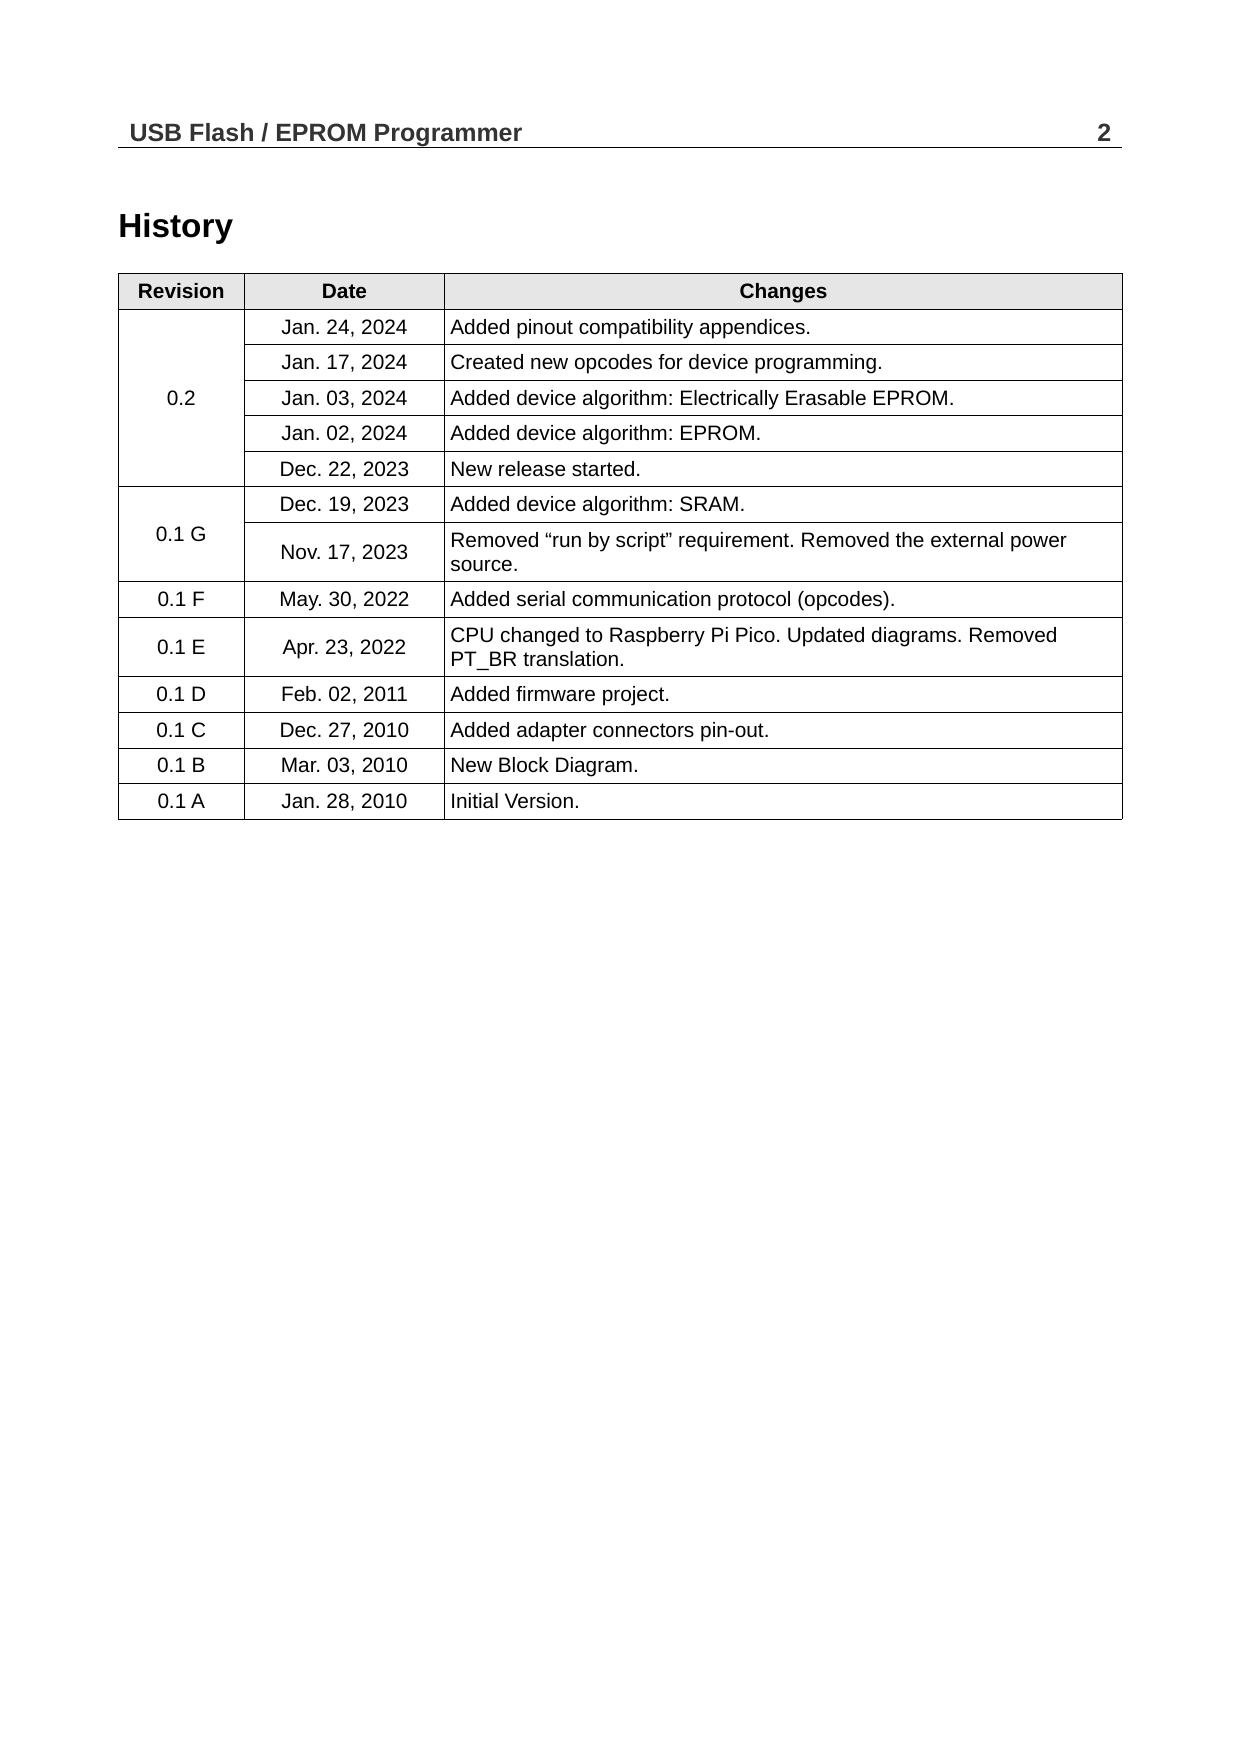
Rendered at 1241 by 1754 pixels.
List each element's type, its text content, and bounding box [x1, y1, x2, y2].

table_cell Dec. 19, 2023 [245, 487, 444, 522]
table_cell Added firmware project. [445, 677, 1122, 712]
table_cell Feb. 02, 2011 [245, 677, 444, 712]
table_cell Apr. 23, 2022 [245, 618, 444, 676]
table_cell Added pinout compatibility appendices. [445, 310, 1122, 344]
table_cell Added serial communication protocol (opcodes). [445, 582, 1122, 617]
table_cell Added adapter connectors pin-out. [445, 713, 1122, 747]
table_cell New release started. [445, 452, 1122, 486]
table_cell May. 30, 2022 [245, 582, 444, 617]
table_cell 0.1 F [119, 582, 244, 617]
text History [118, 206, 1122, 244]
table_cell Jan. 02, 2024 [245, 416, 444, 451]
table_cell Dec. 27, 2010 [245, 713, 444, 747]
table_cell Removed “run by script” requirement. Removed the external power source. [445, 523, 1122, 581]
table_cell Jan. 17, 2024 [245, 345, 444, 380]
table_cell 0.1 B [119, 749, 244, 783]
table_cell Added device algorithm: SRAM. [445, 487, 1122, 522]
table_cell 0.2 [119, 310, 244, 486]
table_cell Jan. 24, 2024 [245, 310, 444, 344]
table_cell Jan. 03, 2024 [245, 381, 444, 415]
table_cell 0.1 C [119, 713, 244, 747]
table_cell Added device algorithm: EPROM. [445, 416, 1122, 451]
table_cell Nov. 17, 2023 [245, 523, 444, 581]
table_header Revision [119, 274, 244, 309]
table_cell Created new opcodes for device programming. [445, 345, 1122, 380]
table_cell Added device algorithm: Electrically Erasable EPROM. [445, 381, 1122, 415]
table_cell 0.1 D [119, 677, 244, 712]
table_header Date [245, 274, 444, 309]
table_cell New Block Diagram. [445, 749, 1122, 783]
table_cell Initial Version. [445, 784, 1122, 818]
table_cell Jan. 28, 2010 [245, 784, 444, 818]
table_cell 0.1 G [119, 487, 244, 581]
table_header Changes [445, 274, 1122, 309]
table_cell Mar. 03, 2010 [245, 749, 444, 783]
table_cell Dec. 22, 2023 [245, 452, 444, 486]
table_cell 0.1 A [119, 784, 244, 818]
table_cell CPU changed to Raspberry Pi Pico. Updated diagrams. Removed PT_BR translation. [445, 618, 1122, 676]
table_cell 0.1 E [119, 618, 244, 676]
